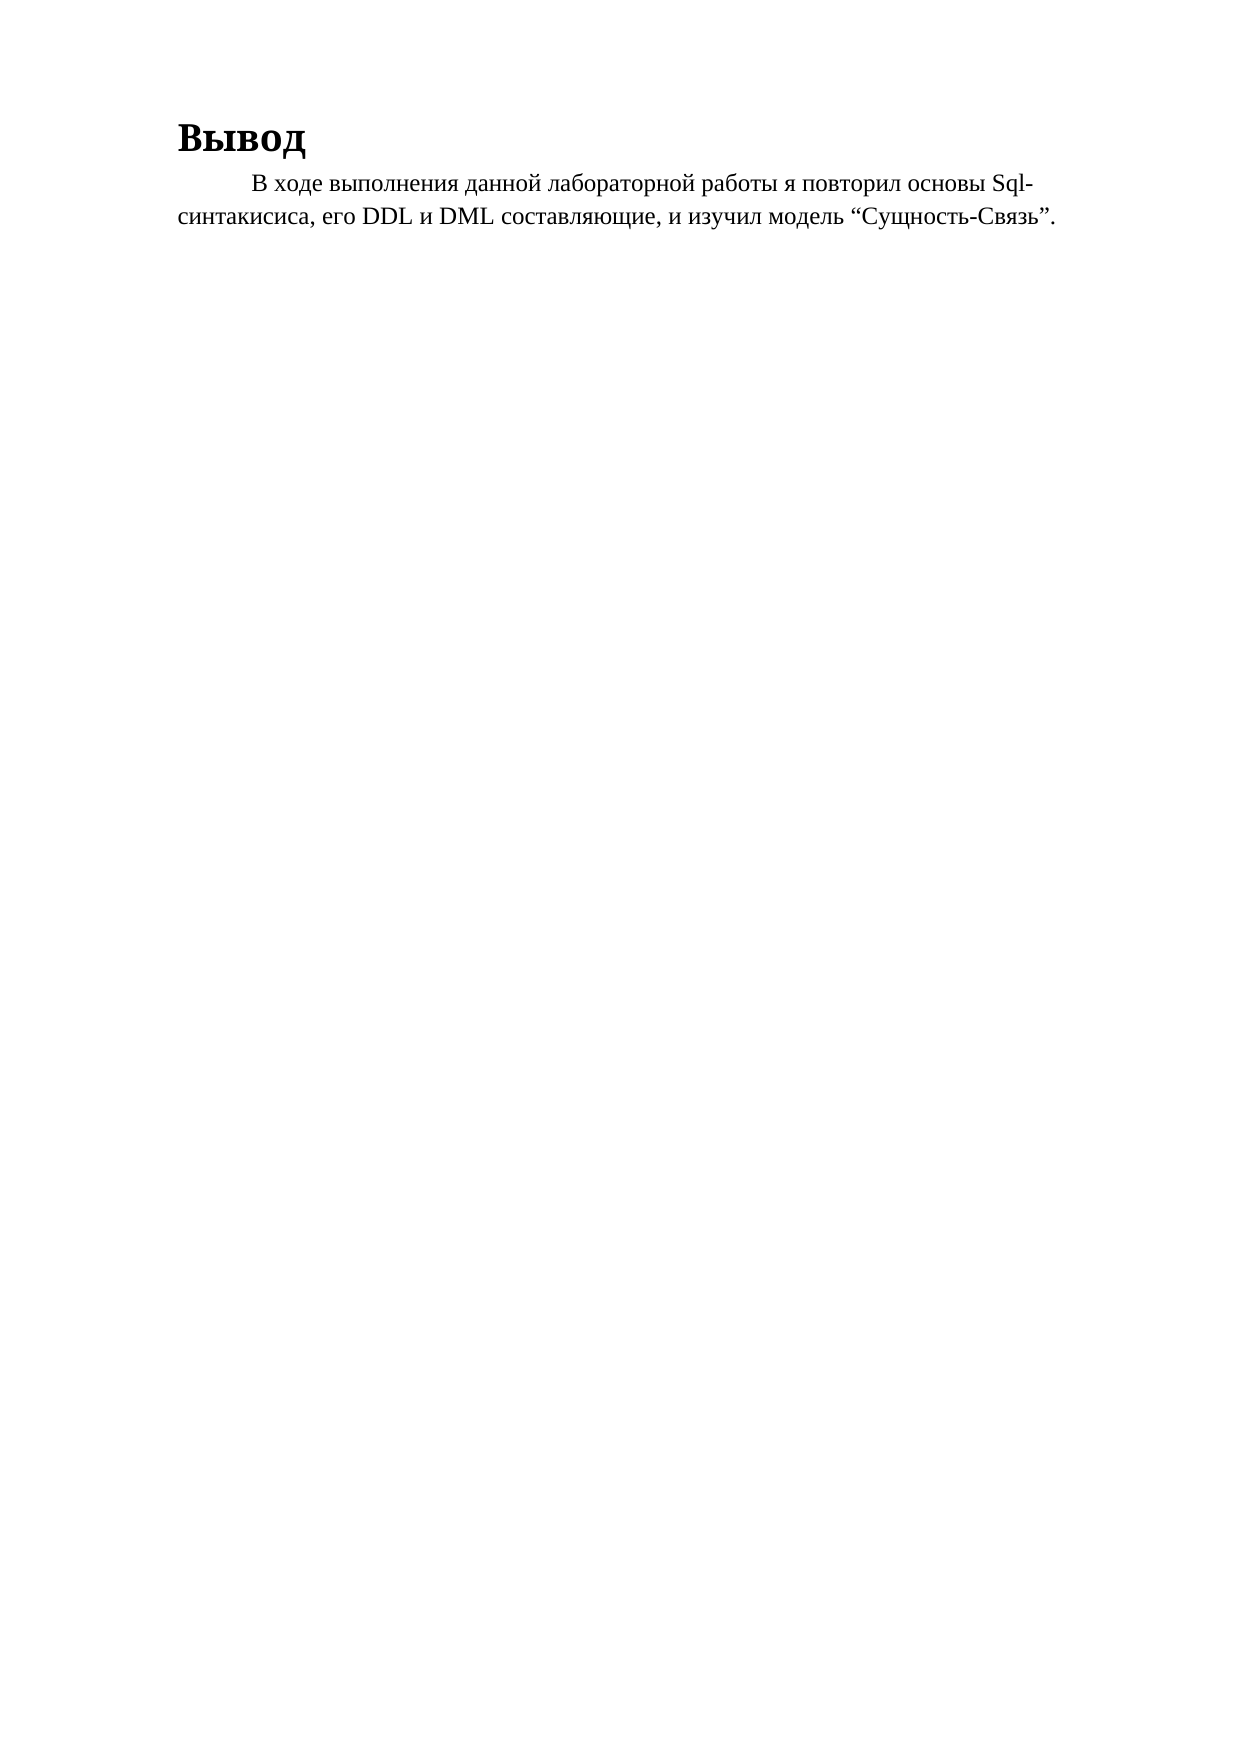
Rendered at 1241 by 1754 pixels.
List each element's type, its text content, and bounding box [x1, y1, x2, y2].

text В ходе выполнения данной лабораторной работы я повторил основы Sql-синтакисиса, его DDL и DML составляющие, и изучил модель “Сущность-Связь”. [177, 168, 1152, 229]
subtitle Вывод [177, 118, 1152, 161]
